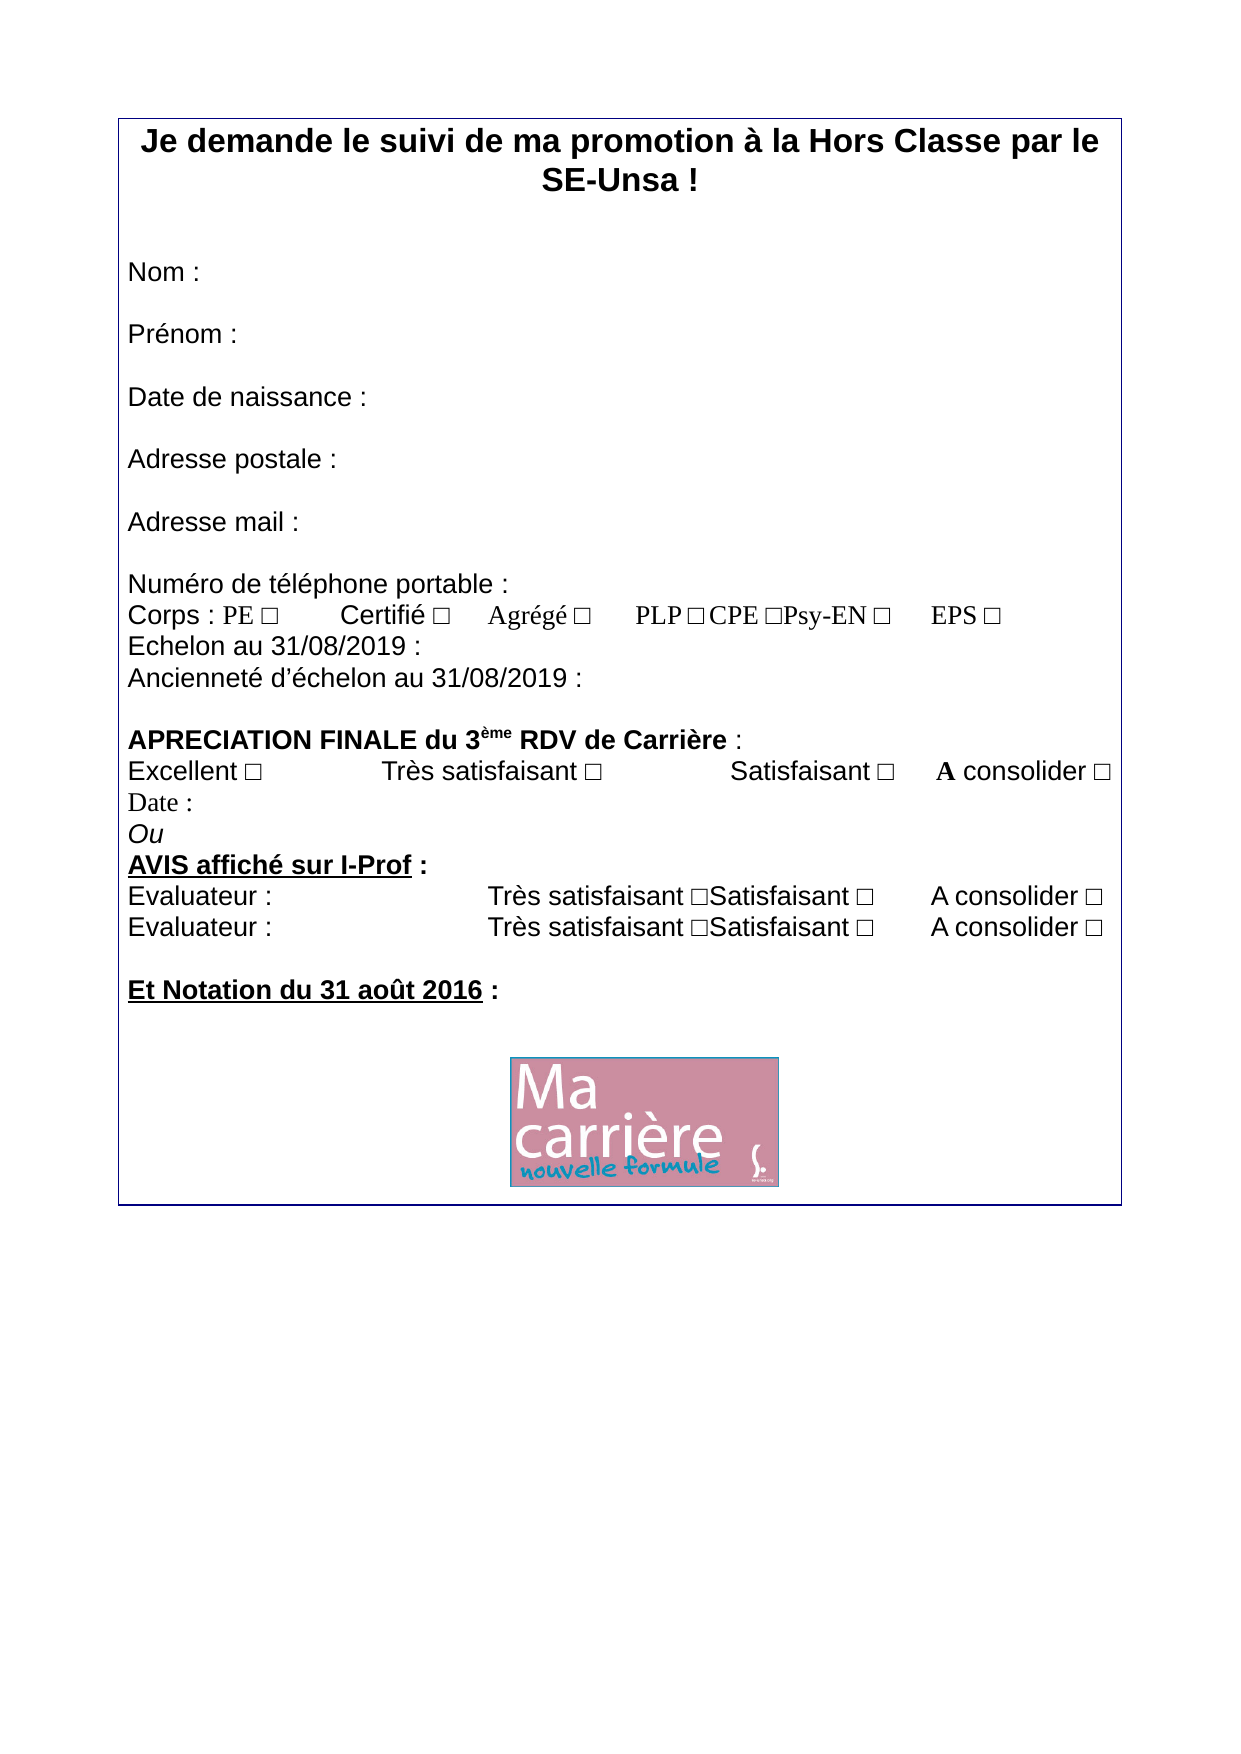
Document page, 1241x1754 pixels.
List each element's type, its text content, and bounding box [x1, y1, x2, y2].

text Numéro de téléphone portable : [119, 565, 1121, 596]
text Adresse mail : [119, 502, 1121, 537]
text Et Notation du 31 août 2016 : [119, 971, 1121, 1005]
text AVIS affiché sur I-Prof : [119, 846, 1121, 877]
text Echelon au 31/08/2019 : [119, 627, 1121, 658]
text Adresse postale : [119, 440, 1121, 474]
text Corps : PE □ Certifié □ Agrégé □ PLP □ CPE □ Psy-EN □ EPS □ [119, 596, 1121, 627]
text Date : [119, 783, 1121, 814]
text Evaluateur : Très satisfaisant □ Satisfaisant □ A consolider □ [119, 877, 1121, 908]
text Prénom : [119, 315, 1121, 349]
text Ancienneté d’échelon au 31/08/2019 : [119, 658, 1121, 693]
text Date de naissance : [119, 377, 1121, 412]
text Nom : [119, 252, 1121, 287]
text APRECIATION FINALE du 3ème RDV de Carrière : [119, 721, 1121, 752]
picture [512, 1059, 779, 1187]
text Je demande le suivi de ma promotion à la Hors Classe par le SE-Unsa ! [119, 119, 1121, 198]
text Evaluateur : Très satisfaisant □ Satisfaisant □ A consolider □ [119, 908, 1121, 943]
text Ou [119, 814, 1121, 846]
text Excellent □ Très satisfaisant □ Satisfaisant □ A consolider □ [119, 752, 1121, 783]
